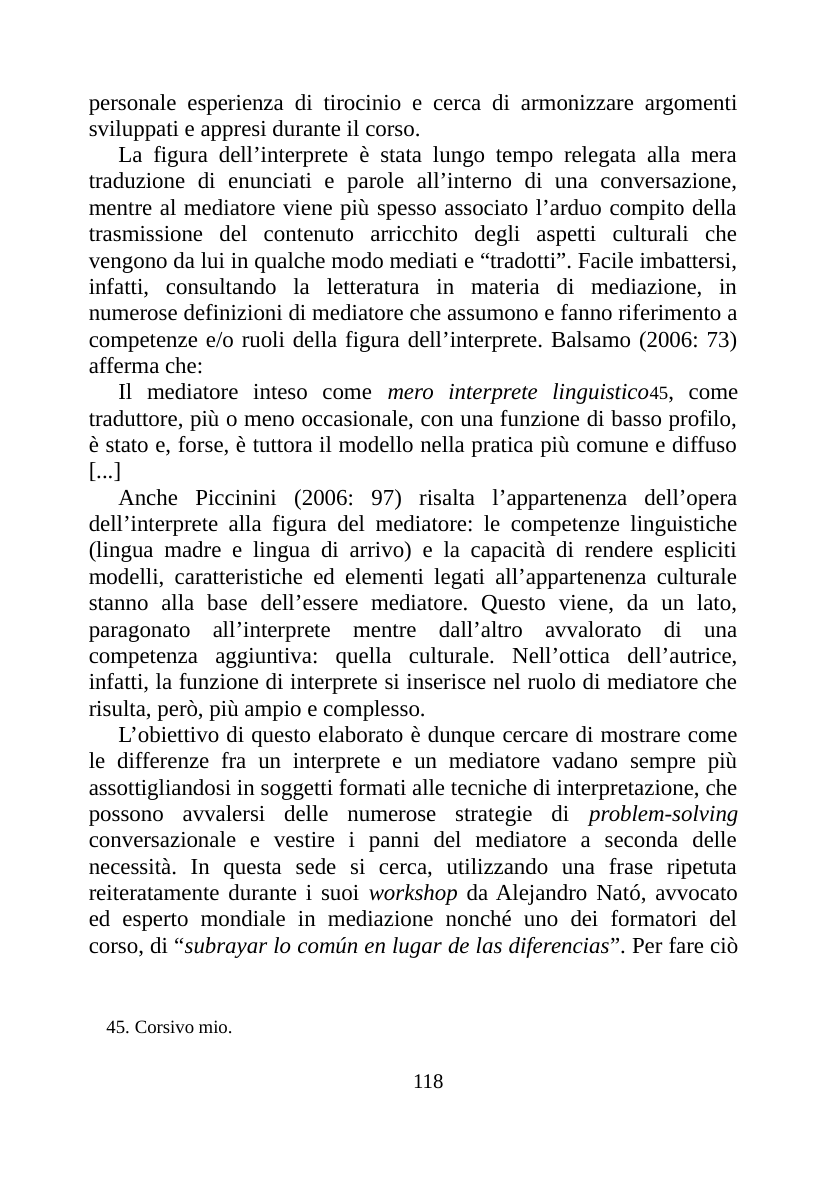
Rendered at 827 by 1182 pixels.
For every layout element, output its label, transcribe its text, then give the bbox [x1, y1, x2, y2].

text L’obiettivo di questo elaborato è dunque cercare di mostrare come le differenze fra un interprete e un mediatore vadano sempre più assottigliandosi in soggetti formati alle tecniche di interpretazione, che possono avvalersi delle numerose strategie di problem-solving conversazionale e vestire i panni del mediatore a seconda delle necessità. In questa sede si cerca, utilizzando una frase ripetuta reiteratamente durante i suoi workshop da Alejandro Nató, avvocato ed esperto mondiale in mediazione nonché uno dei formatori del corso, di “subrayar lo común en lugar de las diferencias”. Per fare ciò [88, 721, 738, 958]
text Il mediatore inteso come mero interprete linguistico, come traduttore, più o meno occasionale, con una funzione di basso profilo, è stato e, forse, è tuttora il modello nella pratica più comune e diffuso [...] [88, 378, 738, 484]
text Anche Piccinini (2006: 97) risalta l’appartenenza dell’opera dell’interprete alla figura del mediatore: le competenze linguistiche (lingua madre e lingua di arrivo) e la capacità di rendere espliciti modelli, caratteristiche ed elementi legati all’appartenenza culturale stanno alla base dell’essere mediatore. Questo viene, da un lato, paragonato all’interprete mentre dall’altro avvalorato di una competenza aggiuntiva: quella culturale. Nell’ottica dell’autrice, infatti, la funzione di interprete si inserisce nel ruolo di mediatore che risulta, però, più ampio e complesso. [88, 484, 738, 721]
text personale esperienza di tirocinio e cerca di armonizzare argomenti sviluppati e appresi durante il corso. [88, 88, 738, 141]
text Corsivo mio. [88, 1013, 738, 1039]
text La figura dell’interprete è stata lungo tempo relegata alla mera traduzione di enunciati e parole all’interno di una conversazione, mentre al mediatore viene più spesso associato l’arduo compito della trasmissione del contenuto arricchito degli aspetti culturali che vengono da lui in qualche modo mediati e “tradotti”. Facile imbattersi, infatti, consultando la letteratura in materia di mediazione, in numerose definizioni di mediatore che assumono e fanno riferimento a competenze e/o ruoli della figura dell’interprete. Balsamo (2006: 73) afferma che: [88, 141, 738, 378]
